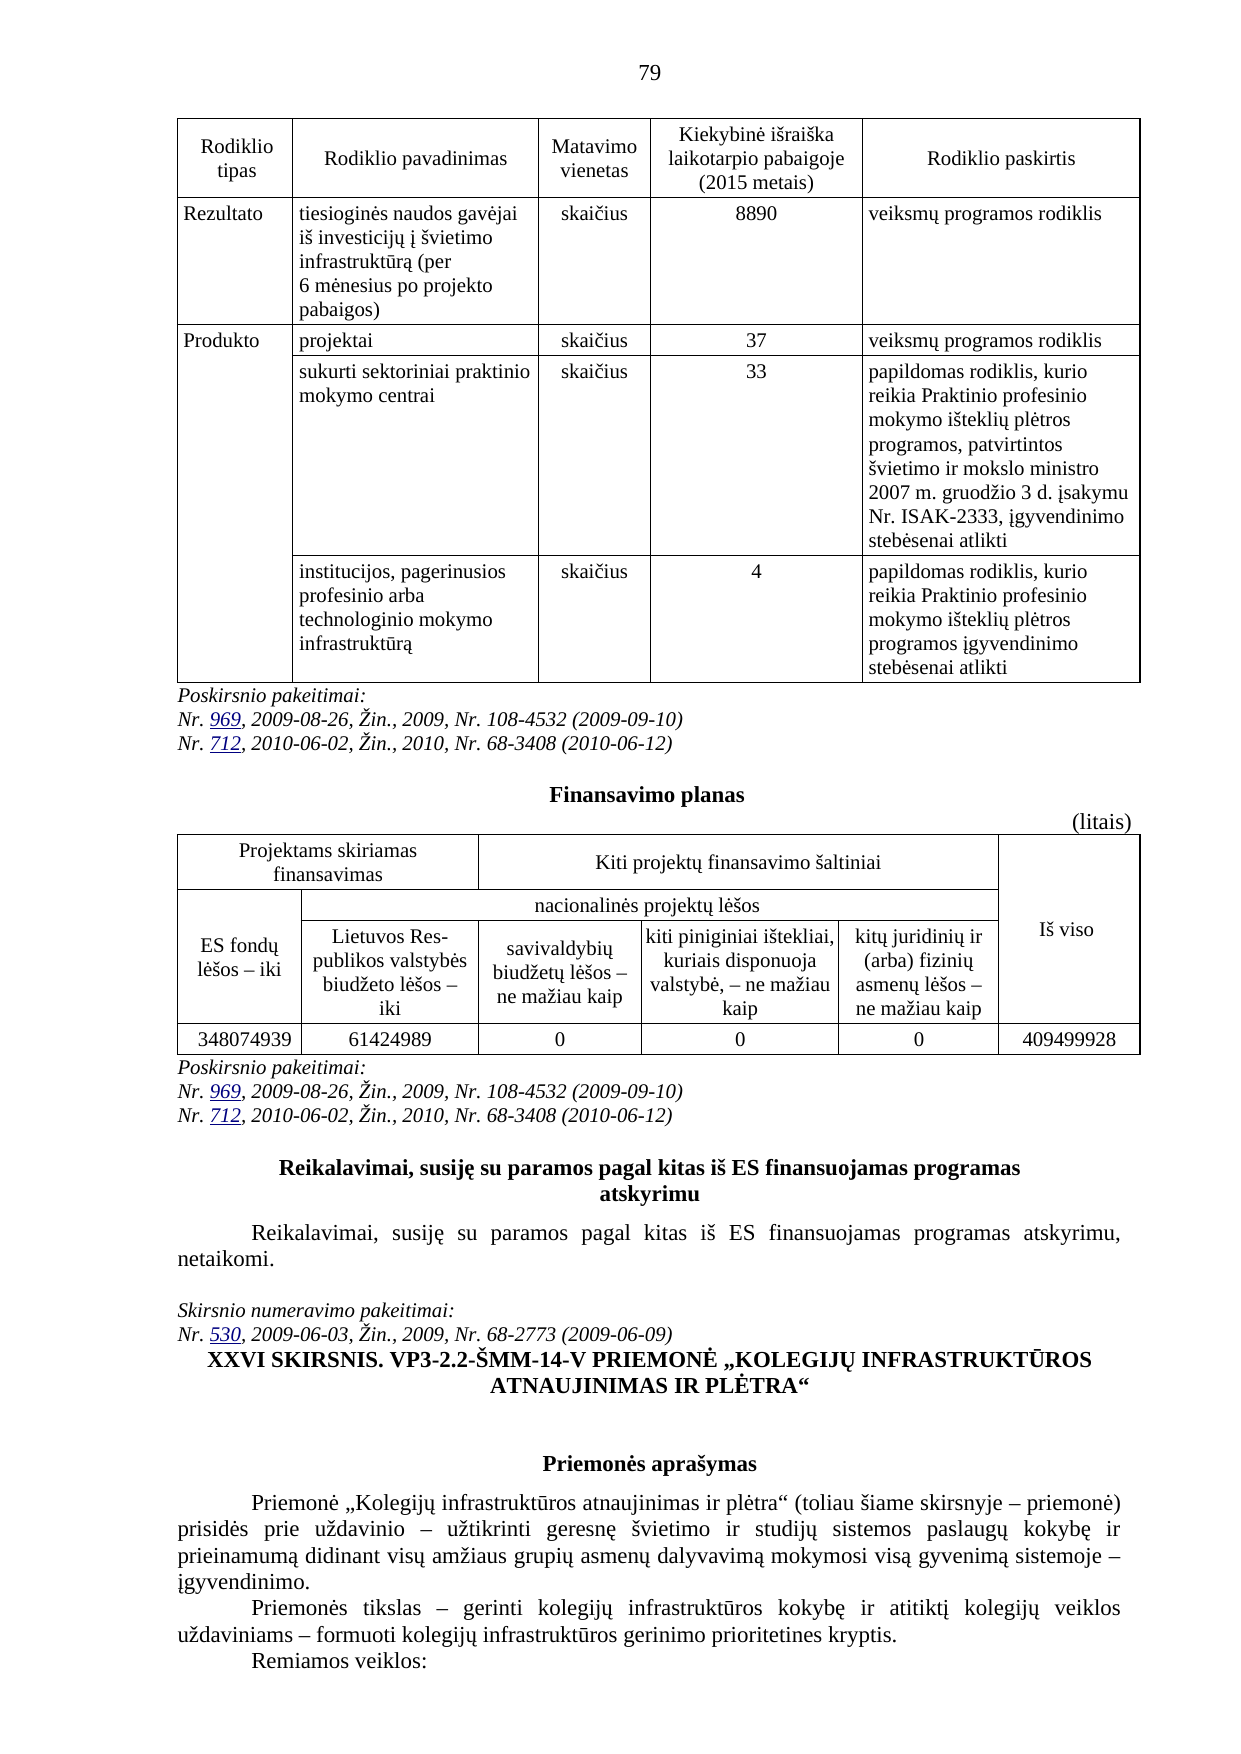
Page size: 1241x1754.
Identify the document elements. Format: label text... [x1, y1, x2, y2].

text XXVI SKirsnis. VP3-2.2-ŠMM-14-V PRIEMONĖ „KOLEGIJŲ INFRASTRUKTŪROS ATNAUJINIMAS IR PLĖTRA“ [177, 1346, 1122, 1399]
table_cell papildomas rodiklis, kurio reikia Praktinio profesinio mokymo išteklių plėtros programos įgyvendinimo stebėsenai atlikti [863, 556, 1139, 682]
table_cell tiesioginės naudos gavėjai iš investicijų į švietimo infrastruktūrą (per 6 mėnesius po projekto pabaigos) [293, 198, 538, 324]
text Poskirsnio pakeitimai: [177, 1055, 1122, 1079]
text Finansavimo planas [177, 781, 1122, 808]
text Priemonės aprašymas [177, 1450, 1122, 1477]
table_cell institucijos, pagerinusios profesinio arba technologinio mokymo infrastruktūrą [293, 556, 538, 682]
text Priemonė „Kolegijų infrastruktūros atnaujinimas ir plėtra“ (toliau šiame skirsnyje – priemonė) prisidės prie uždavinio – užtikrinti geresnę švietimo ir studijų sistemos paslaugų kokybę ir prieinamumą didinant visų amžiaus grupių asmenų dalyvavimą mokymosi visą gyvenimą sistemoje – įgyvendinimo. [177, 1489, 1122, 1594]
table_cell skaičius [539, 556, 650, 682]
table_cell 61424989 [302, 1024, 478, 1054]
text Reikalavimai, susiję su paramos pagal kitas iš ES finansuojamas programas atskyrimu [177, 1154, 1122, 1206]
table_cell nacionalinės projektų lėšos [302, 890, 998, 920]
table_header Rodiklio pavadinimas [293, 119, 538, 197]
table_header Iš viso [999, 835, 1139, 1023]
text Skirsnio numeravimo pakeitimai: [177, 1298, 1122, 1322]
table_cell skaičius [539, 325, 650, 355]
table_header Kiekybinė išraiška laikotarpio pabaigoje (2015 metais) [651, 119, 862, 197]
table_cell savivaldybių biudžetų lėšos – ne mažiau kaip [479, 921, 641, 1023]
table_header Kiti projektų finansavimo šaltiniai [479, 835, 998, 889]
table_cell kitų juridinių ir (arba) fizinių asmenų lėšos – ne mažiau kaip [839, 921, 998, 1023]
table_cell 37 [651, 325, 862, 355]
table_cell projektai [293, 325, 538, 355]
table_header Projektams skiriamas finansavimas [178, 835, 478, 889]
text Nr. 712, 2010-06-02, Žin., 2010, Nr. 68-3408 (2010-06-12) [177, 731, 1122, 755]
text (litais) [177, 808, 1132, 834]
text Priemonės tikslas – gerinti kolegijų infrastruktūros kokybę ir atitiktį kolegijų veiklos uždaviniams – formuoti kolegijų infrastruktūros gerinimo prioritetines kryptis. [177, 1594, 1122, 1647]
table_cell kiti piniginiai ištekliai, kuriais disponuoja valsty­bė, – ne mažiau kaip [642, 921, 838, 1023]
table_cell Rezultato [178, 198, 292, 324]
table_header Rodiklio tipas [178, 119, 292, 197]
table_cell 33 [651, 356, 862, 555]
text Nr. 969, 2009-08-26, Žin., 2009, Nr. 108-4532 (2009-09-10) [177, 707, 1122, 731]
table_cell ES fondų lėšos – iki [178, 890, 301, 1023]
table_header Matavimo vienetas [539, 119, 650, 197]
table_cell 8890 [651, 198, 862, 324]
text Nr. 530, 2009-06-03, Žin., 2009, Nr. 68-2773 (2009-06-09) [177, 1322, 1122, 1346]
table_cell 348074939 [178, 1024, 301, 1054]
text Remiamos veiklos: [177, 1647, 1122, 1673]
table_cell veiksmų programos rodiklis [863, 198, 1139, 324]
table_cell Lietuvos Res­publikos valsty­bės biudžeto lėšos – iki [302, 921, 478, 1023]
table_cell Produkto [178, 325, 292, 682]
text Reikalavimai, susiję su paramos pagal kitas iš ES finansuojamas programas atskyrimu, netaikomi. [177, 1219, 1122, 1272]
table_cell skaičius [539, 356, 650, 555]
table_cell 409499928 [999, 1024, 1139, 1054]
table_cell 0 [479, 1024, 641, 1054]
text Nr. 969, 2009-08-26, Žin., 2009, Nr. 108-4532 (2009-09-10) [177, 1079, 1122, 1103]
table_cell 0 [839, 1024, 998, 1054]
table_cell sukurti sektoriniai praktinio mokymo centrai [293, 356, 538, 555]
text Poskirsnio pakeitimai: [177, 683, 1122, 707]
text Nr. 712, 2010-06-02, Žin., 2010, Nr. 68-3408 (2010-06-12) [177, 1103, 1122, 1127]
table_header Rodiklio paskirtis [863, 119, 1139, 197]
table_cell skaičius [539, 198, 650, 324]
table_cell 4 [651, 556, 862, 682]
table_cell papildomas rodiklis, kurio reikia Praktinio profesinio mokymo išteklių plėtros programos, patvirtintos švietimo ir mokslo ministro 2007 m. gruodžio 3 d. įsakymu Nr. ISAK-2333, įgyvendinimo stebėsenai atlikti [863, 356, 1139, 555]
table_cell 0 [642, 1024, 838, 1054]
table_cell veiksmų programos rodiklis [863, 325, 1139, 355]
